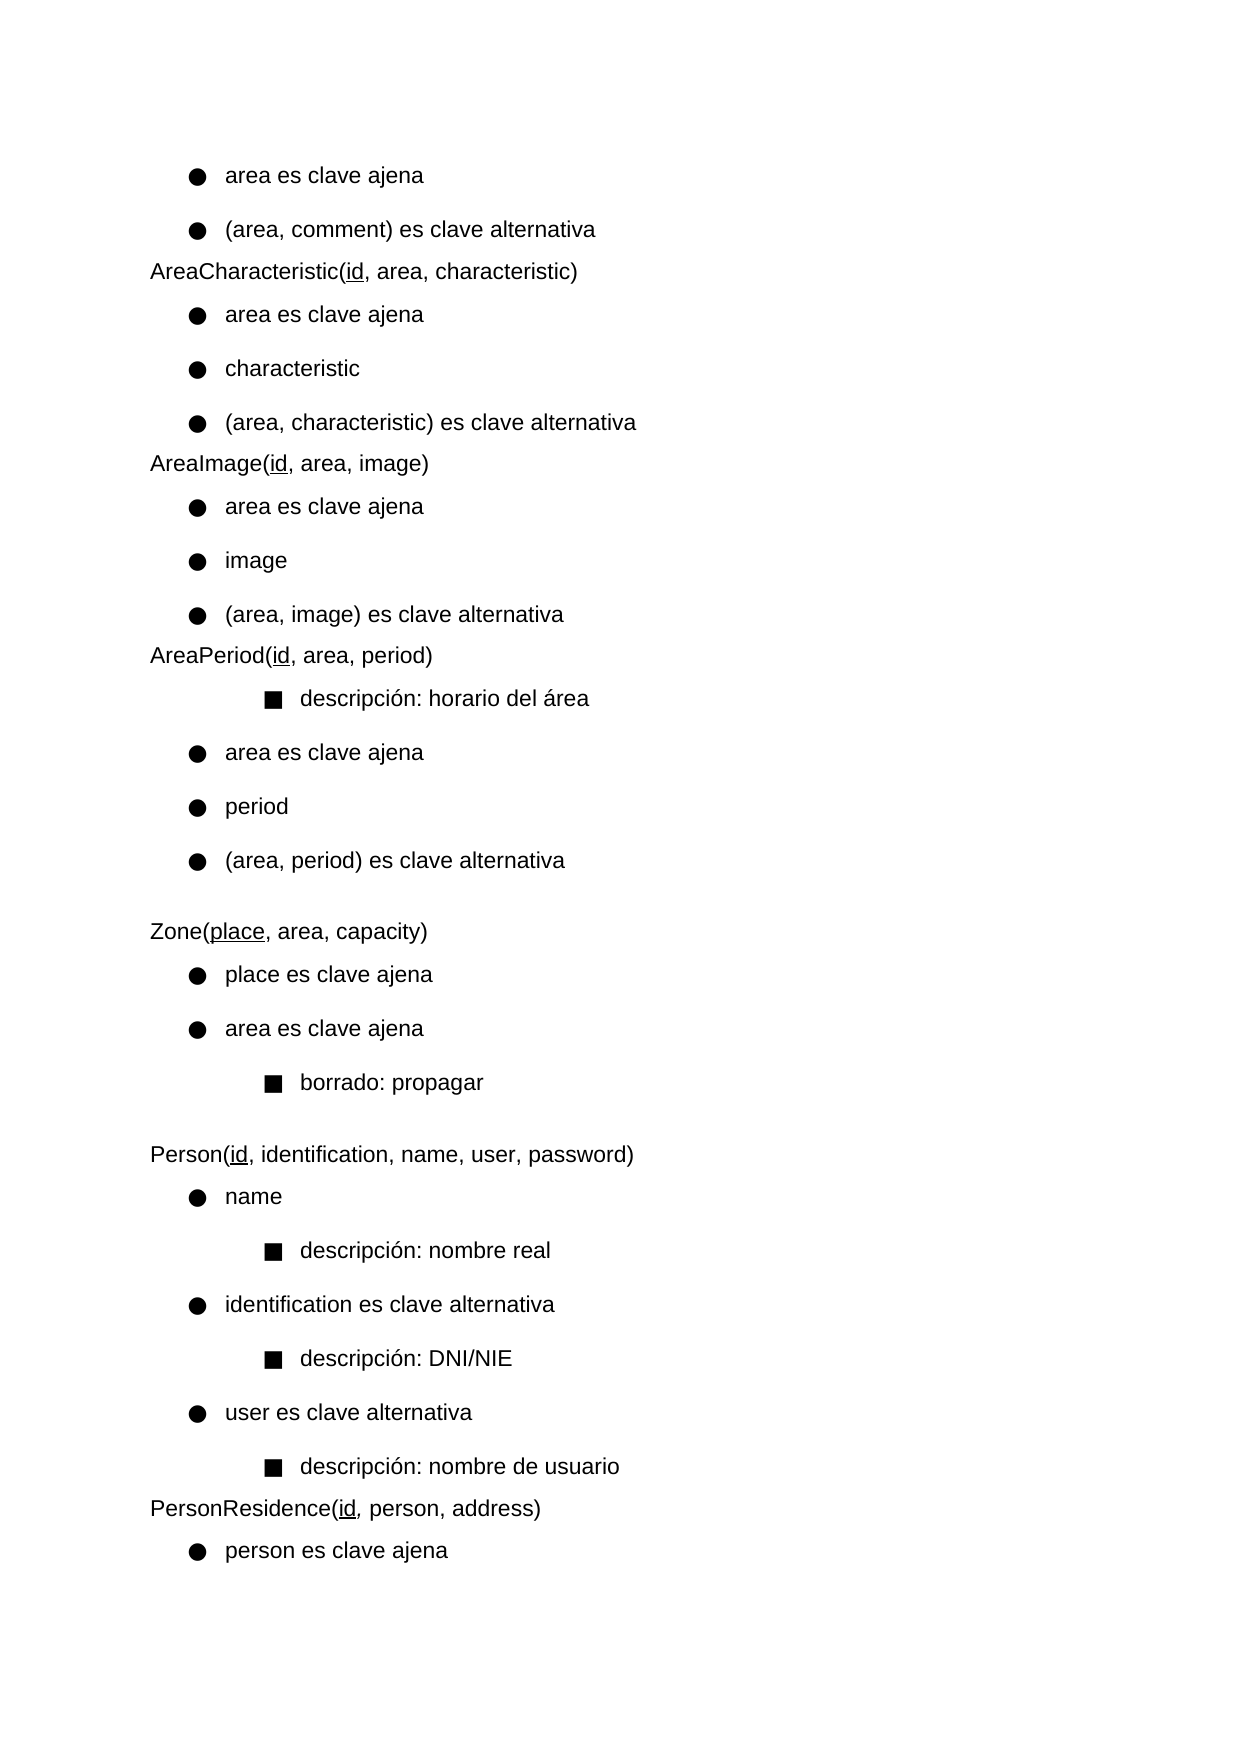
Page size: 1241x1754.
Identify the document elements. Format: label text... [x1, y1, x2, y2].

list identification es clave alternativa [187, 1279, 1090, 1326]
list person es clave ajena [187, 1525, 1090, 1572]
list place es clave ajena [187, 948, 1090, 996]
list descripción: nombre real [262, 1225, 1090, 1272]
list period [187, 780, 1090, 827]
list area es clave ajena [187, 726, 1090, 773]
list name [187, 1171, 1090, 1218]
text Zone(place, area, capacity) [150, 918, 1090, 945]
list image [187, 534, 1090, 581]
list area es clave ajena [187, 1002, 1090, 1049]
list borrado: propagar [262, 1056, 1090, 1103]
list descripción: horario del área [262, 672, 1090, 719]
text PersonResidence(id, person, address) [150, 1494, 1090, 1521]
list (area, comment) es clave alternativa [187, 204, 1090, 251]
text Person(id, identification, name, user, password) [150, 1141, 1090, 1167]
list area es clave ajena [187, 480, 1090, 527]
list area es clave ajena [187, 288, 1090, 335]
list descripción: DNI/NIE [262, 1333, 1090, 1380]
list area es clave ajena [187, 150, 1090, 197]
list characteristic [187, 342, 1090, 389]
text AreaPeriod(id, area, period) [150, 642, 1090, 668]
list (area, characteristic) es clave alternativa [187, 396, 1090, 443]
text AreaCharacteristic(id, area, characteristic) [150, 258, 1090, 284]
list descripción: nombre de usuario [262, 1441, 1090, 1488]
list (area, period) es clave alternativa [187, 834, 1090, 881]
text AreaImage(id, area, image) [150, 450, 1090, 476]
list (area, image) es clave alternativa [187, 588, 1090, 635]
list user es clave alternativa [187, 1387, 1090, 1434]
